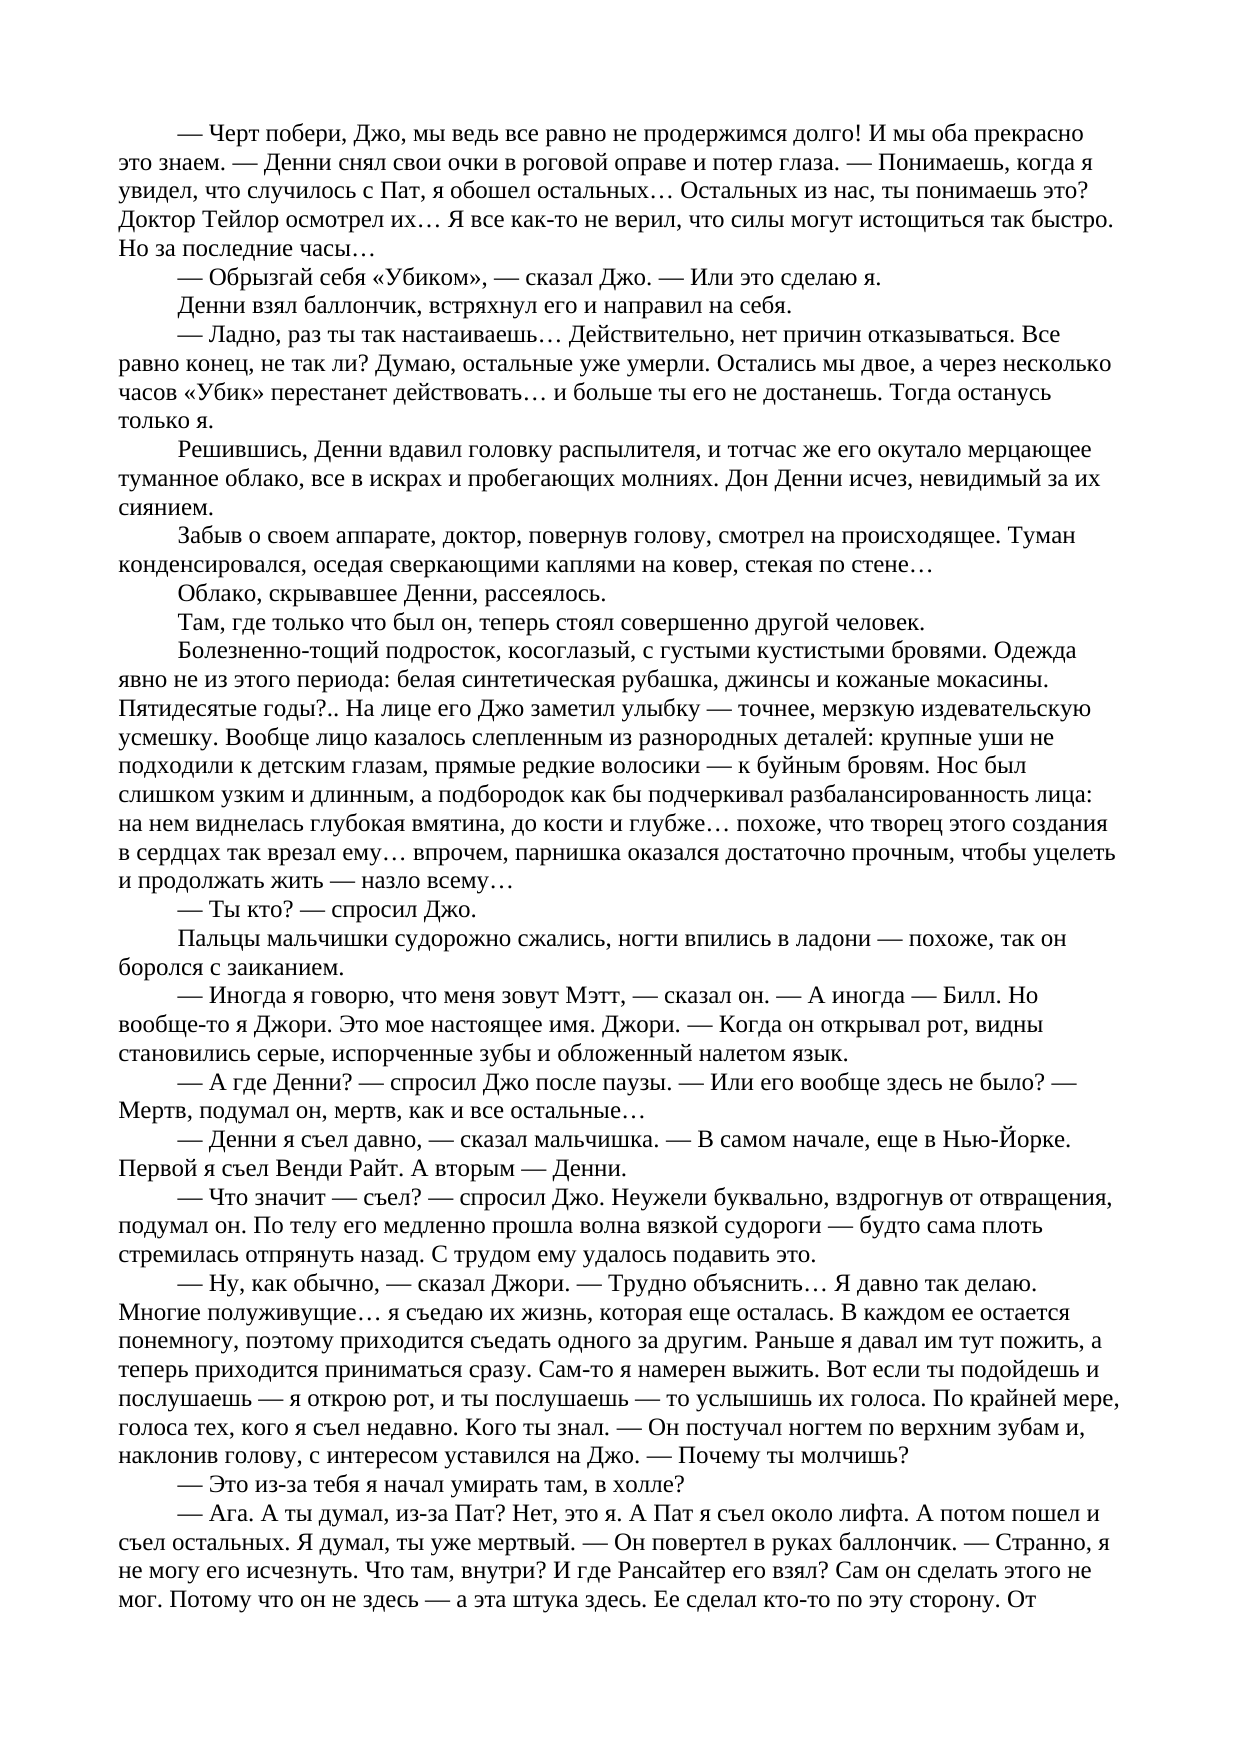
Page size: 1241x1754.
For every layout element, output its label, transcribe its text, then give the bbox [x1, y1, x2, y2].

text — Денни я съел давно, — сказал мальчишка. — В самом начале, еще в Нью-Йорке. Первой я съел Венди Райт. А вторым — Денни. [118, 1124, 1122, 1182]
text — Черт побери, Джо, мы ведь все равно не продержимся долго! И мы оба прекрасно это знаем. — Денни снял свои очки в роговой оправе и потер глаза. — Понимаешь, когда я увидел, что случилось с Пат, я обошел остальных… Остальных из нас, ты понимаешь это? Доктор Тейлор осмотрел их… Я все как-то не верил, что силы могут истощиться так быстро. Но за последние часы… [118, 118, 1122, 262]
text — А где Денни? — спросил Джо после паузы. — Или его вообще здесь не было? — Мертв, подумал он, мертв, как и все остальные… [118, 1067, 1122, 1124]
text — Это из-за тебя я начал умирать там, в холле? [118, 1469, 1122, 1498]
text Забыв о своем аппарате, доктор, повернув голову, смотрел на происходящее. Туман конденсировался, оседая сверкающими каплями на ковер, стекая по стене… [118, 521, 1122, 578]
text — Ага. А ты думал, из-за Пат? Нет, это я. А Пат я съел около лифта. А потом пошел и съел остальных. Я думал, ты уже мертвый. — Он повертел в руках баллончик. — Странно, я не могу его исчезнуть. Что там, внутри? И где Рансайтер его взял? Сам он сделать этого не мог. Потому что он не здесь — а эта штука здесь. Ее сделал кто-то по эту сторону. От [118, 1498, 1122, 1613]
text — Ну, как обычно, — сказал Джори. — Трудно объяснить… Я давно так делаю. Многие полуживущие… я съедаю их жизнь, которая еще осталась. В каждом ее остается понемногу, поэтому приходится съедать одного за другим. Раньше я давал им тут пожить, а теперь приходится приниматься сразу. Сам-то я намерен выжить. Вот если ты подойдешь и послушаешь — я открою рот, и ты послушаешь — то услышишь их голоса. По крайней мере, голоса тех, кого я съел недавно. Кого ты знал. — Он постучал ногтем по верхним зубам и, наклонив голову, с интересом уставился на Джо. — Почему ты молчишь? [118, 1268, 1122, 1469]
text — Ладно, раз ты так настаиваешь… Действительно, нет причин отказываться. Все равно конец, не так ли? Думаю, остальные уже умерли. Остались мы двое, а через несколько часов «Убик» перестанет действовать… и больше ты его не достанешь. Тогда останусь только я. [118, 319, 1122, 434]
text Решившись, Денни вдавил головку распылителя, и тотчас же его окутало мерцающее туманное облако, все в искрах и пробегающих молниях. Дон Денни исчез, невидимый за их сиянием. [118, 434, 1122, 521]
text — Обрызгай себя «Убиком», — сказал Джо. — Или это сделаю я. [118, 262, 1122, 291]
text Там, где только что был он, теперь стоял совершенно другой человек. [118, 607, 1122, 636]
text Денни взял баллончик, встряхнул его и направил на себя. [118, 291, 1122, 319]
text Пальцы мальчишки судорожно сжались, ногти впились в ладони — похоже, так он боролся с заиканием. [118, 923, 1122, 981]
text Болезненно-тощий подросток, косоглазый, с густыми кустистыми бровями. Одежда явно не из этого периода: белая синтетическая рубашка, джинсы и кожаные мокасины. Пятидесятые годы?.. На лице его Джо заметил улыбку — точнее, мерзкую издевательскую усмешку. Вообще лицо казалось слепленным из разнородных деталей: крупные уши не подходили к детским глазам, прямые редкие волосики — к буйным бровям. Нос был слишком узким и длинным, а подбородок как бы подчеркивал разбалансированность лица: на нем виднелась глубокая вмятина, до кости и глубже… похоже, что творец этого создания в сердцах так врезал ему… впрочем, парнишка оказался достаточно прочным, чтобы уцелеть и продолжать жить — назло всему… [118, 636, 1122, 894]
text — Иногда я говорю, что меня зовут Мэтт, — сказал он. — А иногда — Билл. Но вообще-то я Джори. Это мое настоящее имя. Джори. — Когда он открывал рот, видны становились серые, испорченные зубы и обложенный налетом язык. [118, 981, 1122, 1067]
text — Ты кто? — спросил Джо. [118, 894, 1122, 923]
text Облако, скрывавшее Денни, рассеялось. [118, 578, 1122, 607]
text — Что значит — съел? — спросил Джо. Неужели буквально, вздрогнув от отвращения, подумал он. По телу его медленно прошла волна вязкой судороги — будто сама плоть стремилась отпрянуть назад. С трудом ему удалось подавить это. [118, 1182, 1122, 1268]
